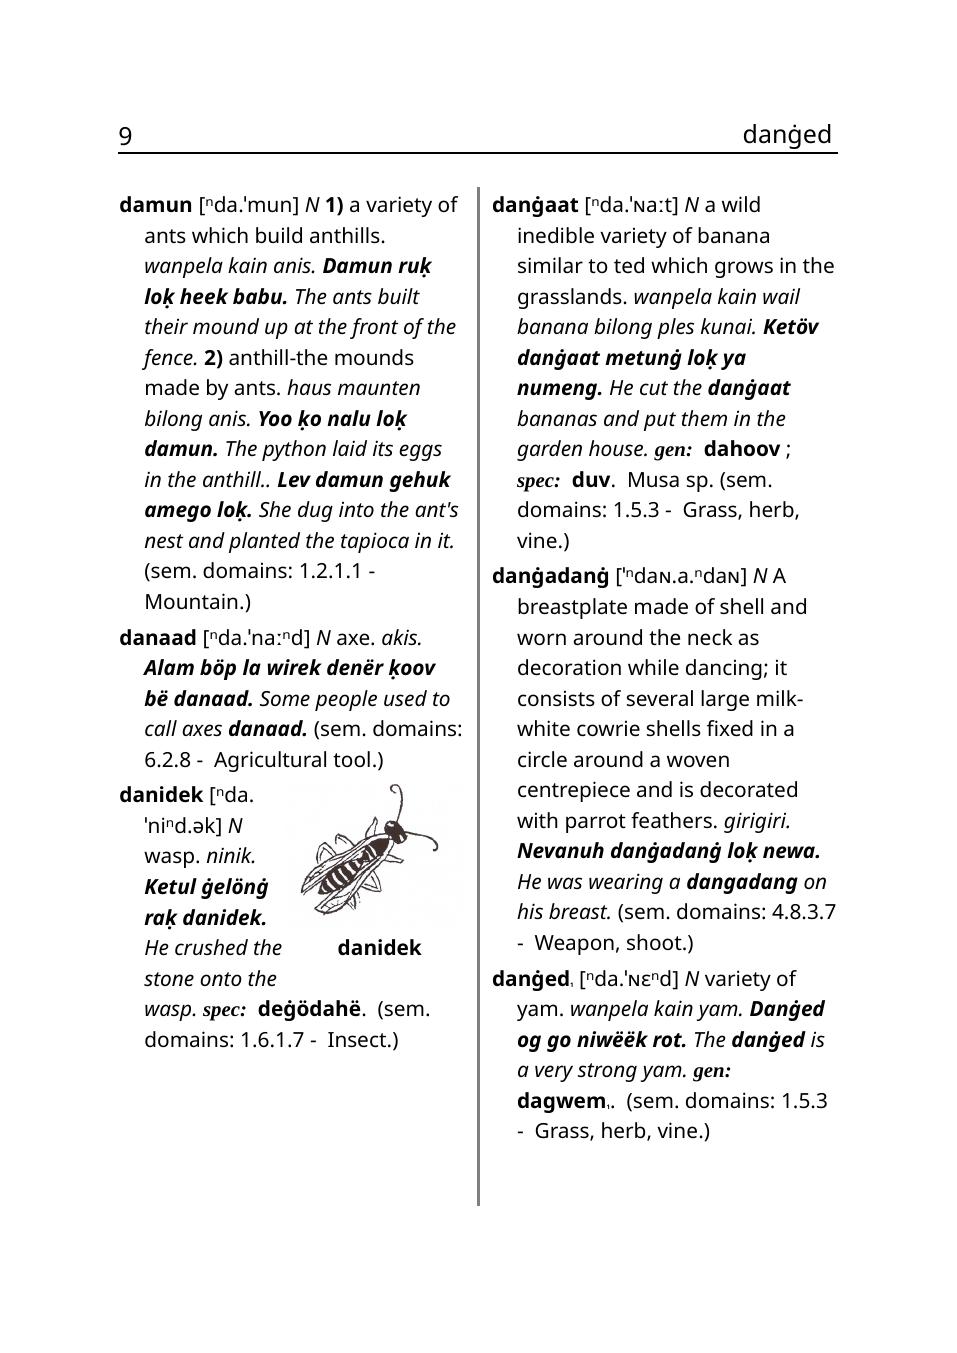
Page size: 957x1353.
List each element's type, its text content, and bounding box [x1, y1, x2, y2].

text danġaat [ⁿda.ˈɴaːt] N a wild inedible variety of banana similar to ted which grows in the grasslands. wanpela kain wail banana bilong ples kunai. Ketöv danġaat metunġ loḳ ya numeng. He cut the danġaat bananas and put them in the garden house. gen: dahoov ; spec: duv. Musa sp. (sem. domains: 1.5.3 - Grass, herb, vine.) [492, 188, 837, 558]
text danaad [ⁿda.ˈnaːⁿd] N axe. akis. Alam böp la wirek denër ḳoov bë danaad. Some people used to call axes danaad. (sem. domains: 6.2.8 - Agricultural tool.) [119, 619, 465, 777]
text danidek [295, 931, 465, 965]
text danġed1 [ⁿda.ˈɴɛⁿd] N variety of yam. wanpela kain yam. Danġed og go niwëëk rot. The danġed is a very strong yam. gen: dagwem1. (sem. domains: 1.5.3 - Grass, herb, vine.) [492, 961, 837, 1149]
text danidek [ⁿda.ˈniⁿd.ək] N wasp. ninik. Ketul ġelönġ raḳ danidek. He crushed the stone onto the wasp. spec: deġödahë. (sem. domains: 1.6.1.7 - Insect.) [119, 931, 465, 1057]
text danġadanġ [ˈⁿdaɴ.a.ⁿdaɴ] N A breastplate made of shell and worn around the neck as decoration while dancing; it consists of several large milk-white cowrie shells fixed in a circle around a woven centrepiece and is decorated with parrot feathers. girigiri. Nevanuh danġadanġ loḳ newa. He was wearing a dangadang on his breast. (sem. domains: 4.8.3.7 - Weapon, shoot.) [492, 558, 837, 961]
text damun [ⁿda.ˈmun] N 1) a variety of ants which build anthills. wanpela kain anis. Damun ruḳ loḳ heek babu. The ants built their mound up at the front of the fence. 2) anthill-the mounds made by ants. haus maunten bilong anis. Yoo ḳo nalu loḳ damun. The python laid its eggs in the anthill.. Lev damun gehuk amego loḳ. She dug into the ant's nest and planted the tapioca in it. (sem. domains: 1.2.1.1 - Mountain.) [119, 188, 465, 619]
picture [285, 780, 466, 931]
